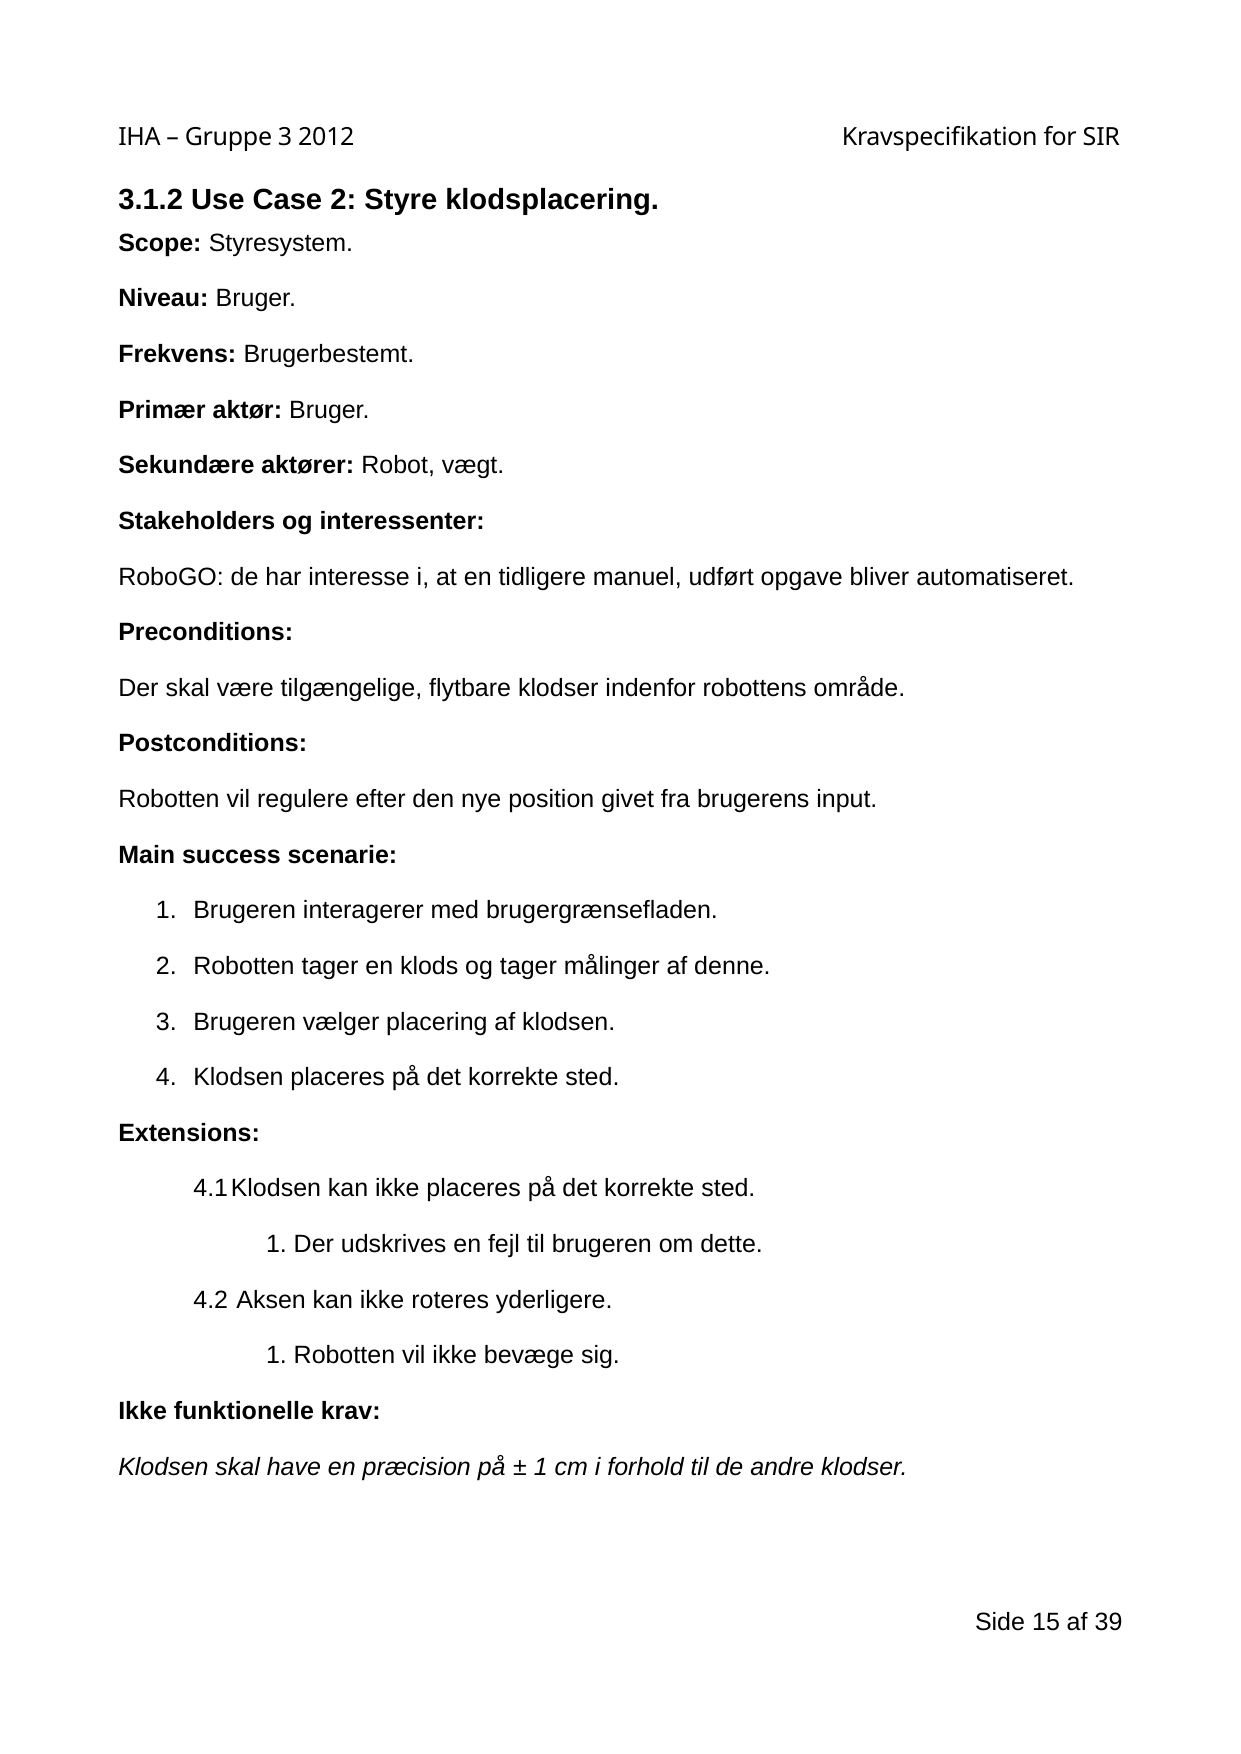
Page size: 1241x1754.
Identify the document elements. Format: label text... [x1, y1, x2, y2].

text RoboGO: de har interesse i, at en tidligere manuel, udført opgave bliver automatiseret. [118, 561, 1122, 590]
text Frekvens: Brugerbestemt. [118, 339, 1122, 368]
text Niveau: Bruger. [118, 283, 1122, 312]
list Robotten tager en klods og tager målinger af denne. [156, 951, 1122, 979]
text Preconditions: [118, 617, 1122, 646]
list Brugeren vælger placering af klodsen. [156, 1006, 1122, 1035]
text Extensions: [118, 1118, 1122, 1146]
text Der skal være tilgængelige, flytbare klodser indenfor robottens område. [118, 673, 1122, 701]
text Sekundære aktører: Robot, vægt. [118, 450, 1122, 479]
list Klodsen placeres på det korrekte sted. [156, 1062, 1122, 1091]
subtitle 3.1.2 Use Case 2: Styre klodsplacering. [118, 182, 1122, 215]
text Stakeholders og interessenter: [118, 506, 1122, 534]
text Klodsen skal have en præcision på ± 1 cm i forhold til de andre klodser. [118, 1451, 1122, 1480]
text 1. Robotten vil ikke bevæge sig. [118, 1340, 1122, 1369]
text Scope: Styresystem. [118, 228, 1122, 256]
text Postconditions: [118, 728, 1122, 757]
text Main success scenarie: [118, 839, 1122, 868]
list Klodsen kan ikke placeres på det korrekte sted. [193, 1173, 1122, 1202]
text 1. Der udskrives en fejl til brugeren om dette. [118, 1229, 1122, 1258]
list Aksen kan ikke roteres yderligere. [193, 1284, 1122, 1313]
list Brugeren interagerer med brugergrænsefladen. [156, 895, 1122, 924]
text Robotten vil regulere efter den nye position givet fra brugerens input. [118, 784, 1122, 813]
text Ikke funktionelle krav: [118, 1396, 1122, 1424]
text Primær aktør: Bruger. [118, 394, 1122, 423]
